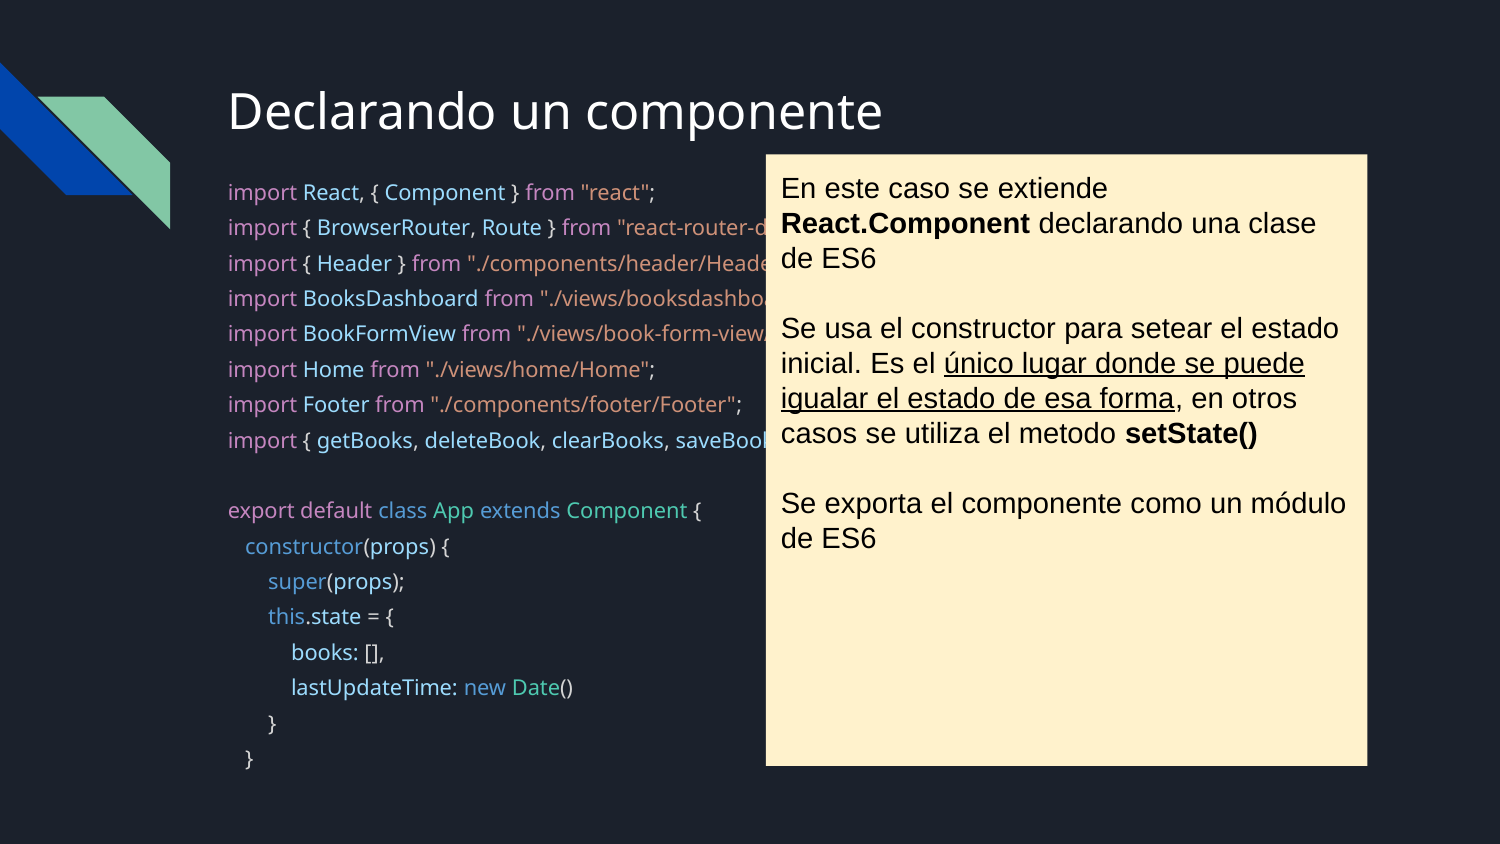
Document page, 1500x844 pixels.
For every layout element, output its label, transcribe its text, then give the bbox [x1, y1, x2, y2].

title Declarando un componente [212, 64, 1368, 154]
list import React, { Component } from "react"; import { BrowserRouter, Route } from "react-router-dom"; import { Header } from "./components/header/Header"; import BooksDashboard from "./views/booksdashboard/BooksDashboard"; import BookFormView from "./views/book-form-view/BookFormView"; import Home from "./views/home/Home"; import Footer from "./components/footer/Footer"; import { getBooks, deleteBook, clearBooks, saveBook, updateBook } from "./services/BooksService"; export default class App extends Component { constructor(props) { super(props); this.state = { books: [], lastUpdateTime: new Date() } } [212, 154, 1368, 823]
text_box En este caso se extiende React.Component declarando una clase de ES6 Se usa el constructor para setear el estado inicial. Es el único lugar donde se puede igualar el estado de esa forma, en otros casos se utiliza el metodo setState() Se exporta el componente como un módulo de ES6 [765, 154, 1368, 766]
